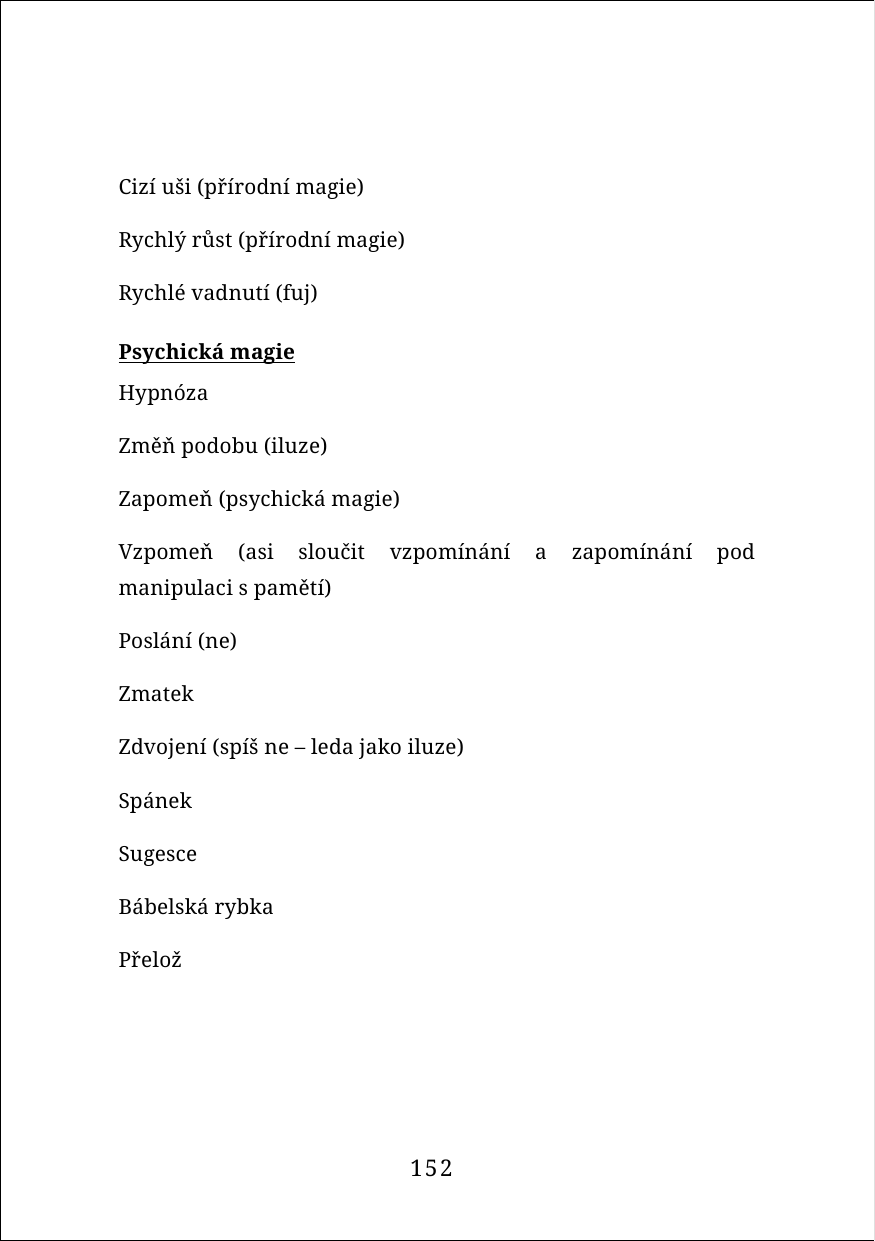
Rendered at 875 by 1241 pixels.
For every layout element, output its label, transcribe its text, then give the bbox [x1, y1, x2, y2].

text Bábelská rybka [118, 892, 756, 921]
text Hypnóza [118, 378, 756, 406]
text Poslání (ne) [118, 626, 756, 654]
text Přelož [118, 945, 756, 974]
text Zapomeň (psychická magie) [118, 484, 756, 512]
text Rychlé vadnutí (fuj) [118, 278, 756, 307]
text Vzpomeň (asi sloučit vzpomínání a zapomínání pod manipulaci s pamětí) [118, 537, 756, 601]
subtitle Psychická magie [118, 337, 756, 366]
text Cizí uši (přírodní magie) [118, 172, 756, 200]
text Sugesce [118, 839, 756, 867]
text Změň podobu (iluze) [118, 431, 756, 459]
text Zdvojení (spíš ne – leda jako iluze) [118, 732, 756, 761]
text Rychlý růst (přírodní magie) [118, 225, 756, 253]
text Zmatek [118, 679, 756, 708]
text Spánek [118, 786, 756, 814]
